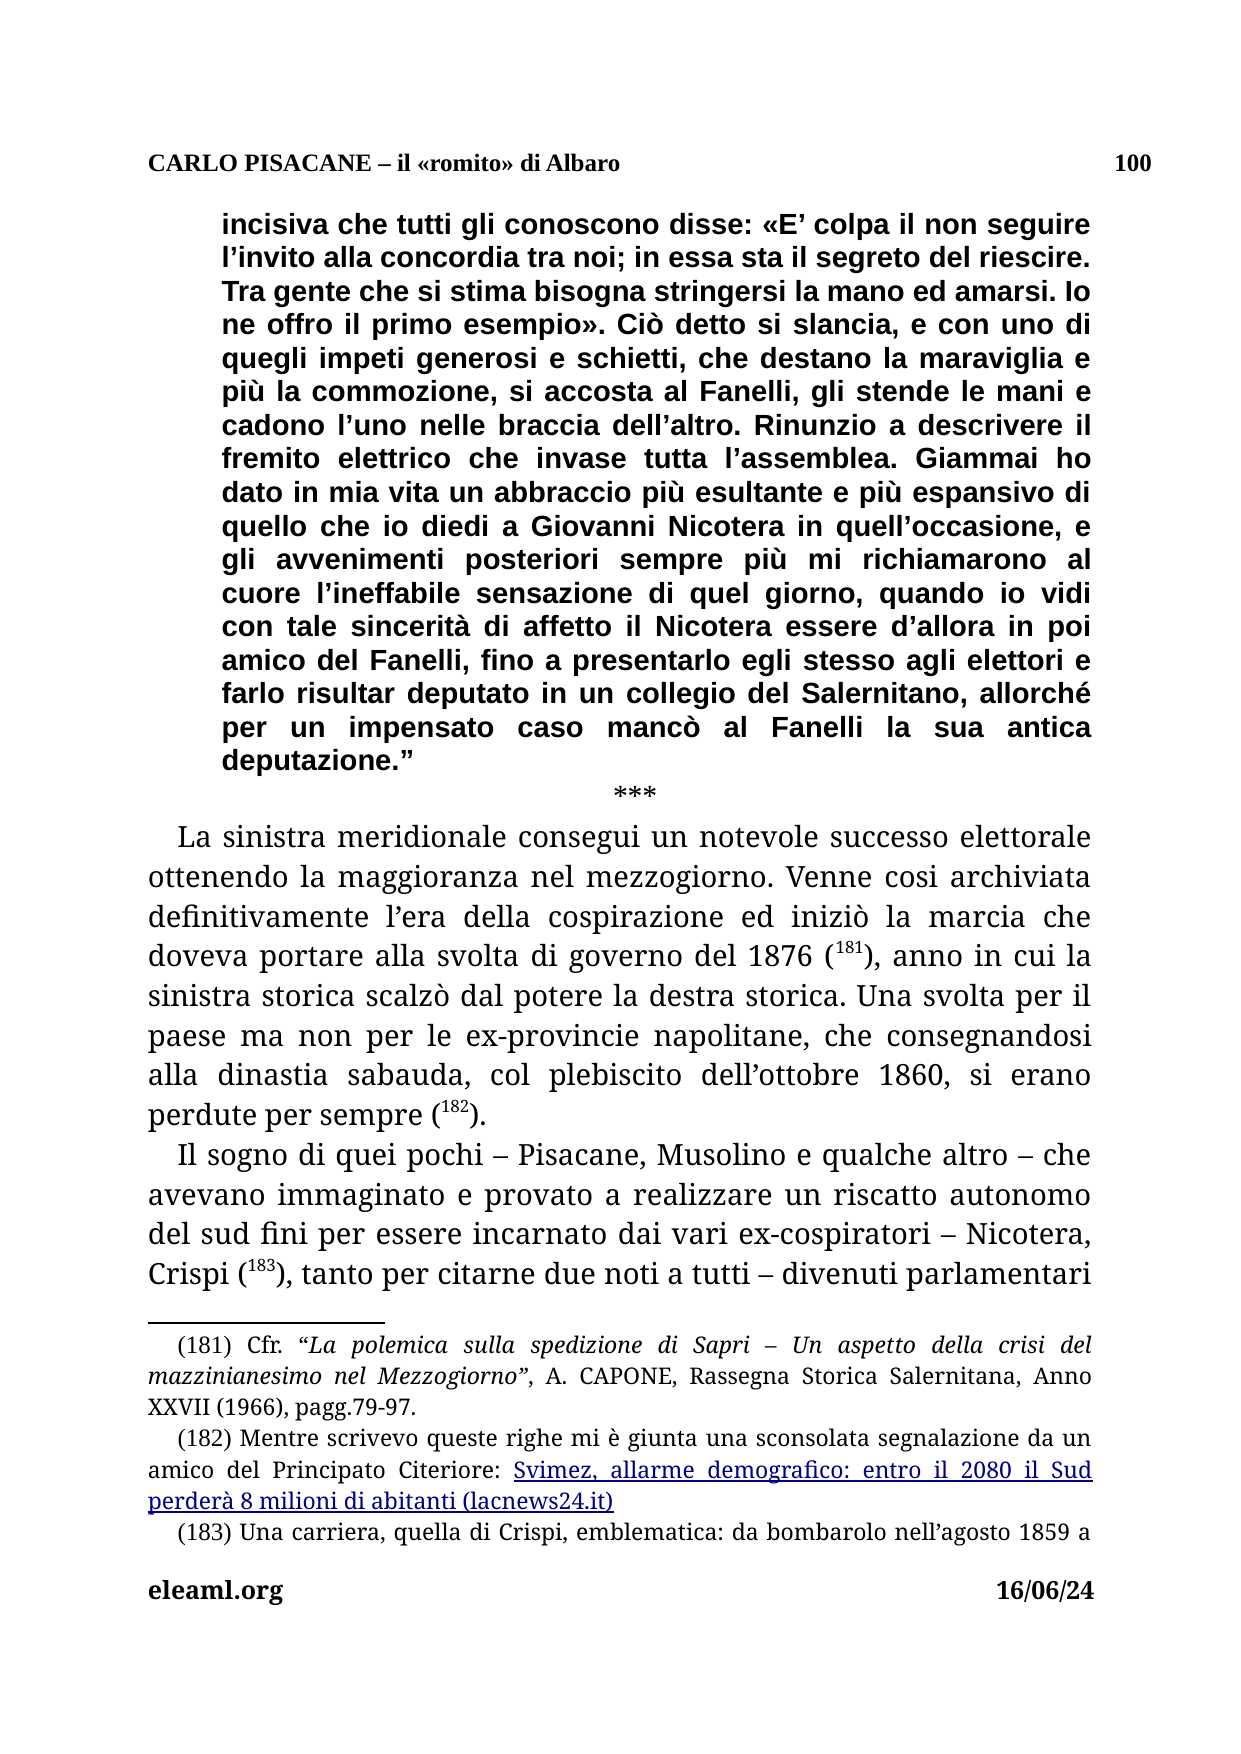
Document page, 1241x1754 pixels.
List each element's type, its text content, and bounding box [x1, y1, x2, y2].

text Cfr. “La polemica sulla spedizione di Sapri – Un aspetto della crisi del mazzinianesimo nel Mezzogiorno”, A. CAPONE, Rassegna Storica Salernitana, Anno XXVII (1966), pagg.79-97. [148, 1329, 1093, 1422]
text *** [148, 777, 1093, 817]
text Il sogno di quei pochi – Pisacane, Musolino e qualche altro – che avevano immaginato e provato a realizzare un riscatto autonomo del sud fini per essere incarnato dai vari ex-cospiratori – Nicotera, Crispi (), tanto per citarne due noti a tutti – divenuti parlamentari [148, 1134, 1093, 1293]
text La sinistra meridionale consegui un notevole successo elettorale ottenendo la maggioranza nel mezzogiorno. Venne cosi archiviata definitivamente l’era della cospirazione ed iniziò la marcia che doveva portare alla svolta di governo del 1876 (), anno in cui la sinistra storica scalzò dal potere la destra storica. Una svolta per il paese ma non per le ex-provincie napolitane, che consegnandosi alla dinastia sabauda, col plebiscito dell’ottobre 1860, si erano perdute per sempre (). [148, 817, 1093, 1134]
text Una carriera, quella di Crispi, emblematica: da bombarolo nell’agosto 1859 a [148, 1516, 1093, 1547]
text incisiva che tutti gli conoscono disse: «E’ colpa il non seguire l’invito alla concordia tra noi; in essa sta il segreto del riescire. Tra gente che si stima bisogna stringersi la mano ed amarsi. Io ne offro il primo esempio». Ciò detto si slancia, e con uno di quegli impeti generosi e schietti, che destano la maraviglia e più la commozione, si accosta al Fanelli, gli stende le mani e cadono l’uno nelle braccia dell’altro. Rinunzio a descrivere il fremito elettrico che invase tutta l’assemblea. Giammai ho dato in mia vita un abbraccio più esultante e più espansivo di quello che io diedi a Giovanni Nicotera in quell’occasione, e gli avvenimenti posteriori sempre più mi richiamarono al cuore l’ineffabile sensazione di quel giorno, quando io vidi con tale sincerità di affetto il Nicotera essere d’allora in poi amico del Fanelli, fino a presentarlo egli stesso agli elettori e farlo risultar deputato in un collegio del Salernitano, allorché per un impensato caso mancò al Fanelli la sua antica deputazione.” [221, 207, 1093, 777]
text Mentre scrivevo queste righe mi è giunta una sconsolata segnalazione da un amico del Principato Citeriore: Svimez, allarme demografico: entro il 2080 il Sud perderà 8 milioni di abitanti (lacnews24.it) [148, 1422, 1093, 1516]
